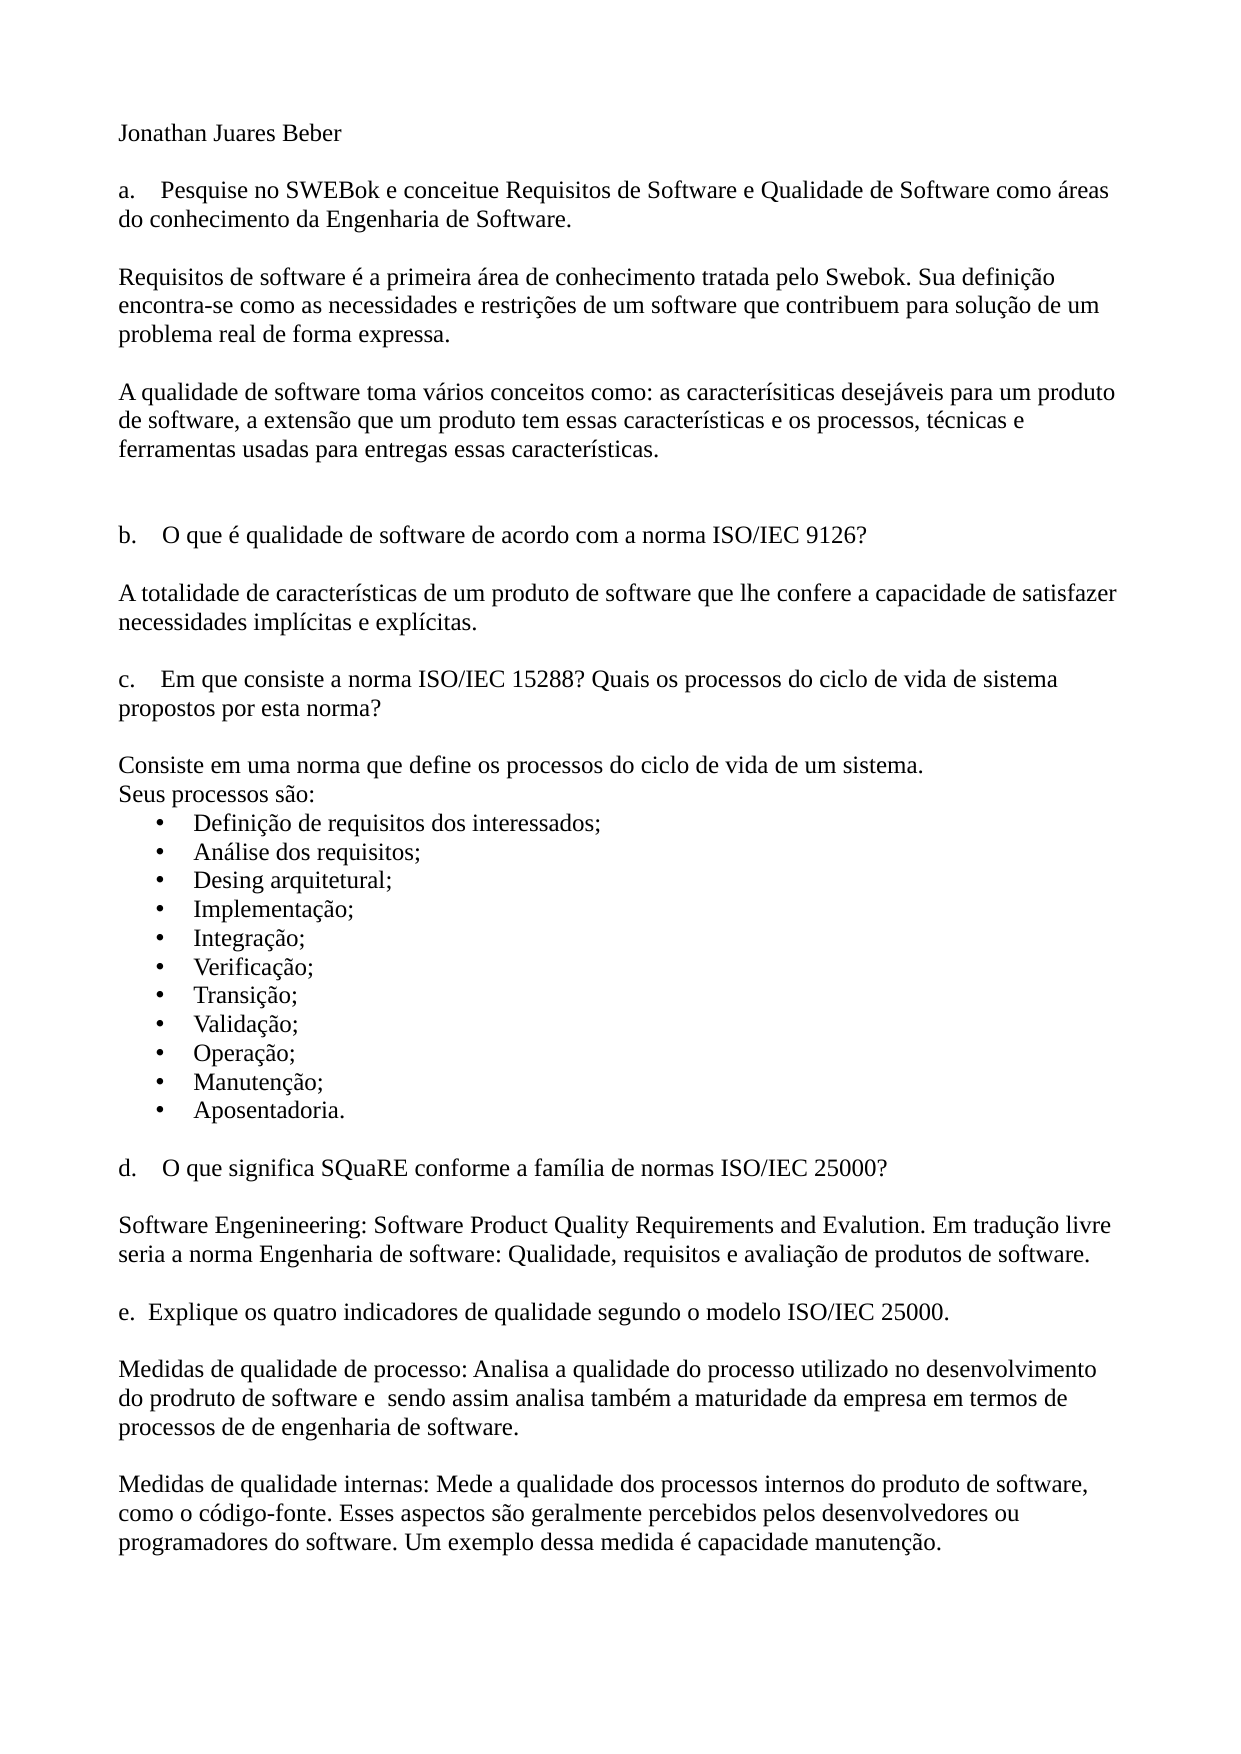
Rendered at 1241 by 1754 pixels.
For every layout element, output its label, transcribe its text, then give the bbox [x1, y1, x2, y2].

text Jonathan Juares Beber [118, 118, 1122, 147]
text c. Em que consiste a norma ISO/IEC 15288? Quais os processos do ciclo de vida de sistema propostos por esta norma? [118, 664, 1122, 722]
text Medidas de qualidade internas: Mede a qualidade dos processos internos do produto de software, como o código-fonte. Esses aspectos são geralmente percebidos pelos desenvolvedores ou programadores do software. Um exemplo dessa medida é capacidade manutenção. [118, 1469, 1122, 1556]
text A qualidade de software toma vários conceitos como: as caracterísiticas desejáveis para um produto de software, a extensão que um produto tem essas características e os processos, técnicas e ferramentas usadas para entregas essas características. [118, 377, 1122, 463]
list Análise dos requisitos; [156, 837, 1122, 866]
list Verificação; [156, 952, 1122, 981]
list Aposentadoria. [156, 1096, 1122, 1124]
text Software Engenineering: Software Product Quality Requirements and Evalution. Em tradução livre seria a norma Engenharia de software: Qualidade, requisitos e avaliação de produtos de software. [118, 1211, 1122, 1268]
text d. O que significa SQuaRE conforme a família de normas ISO/IEC 25000? [118, 1153, 1122, 1182]
text Consiste em uma norma que define os processos do ciclo de vida de um sistema. [118, 751, 1122, 779]
text e. Explique os quatro indicadores de qualidade segundo o modelo ISO/IEC 25000. [118, 1297, 1122, 1326]
list Implementação; [156, 894, 1122, 923]
list Desing arquitetural; [156, 866, 1122, 894]
text b. O que é qualidade de software de acordo com a norma ISO/IEC 9126? [118, 521, 1122, 549]
text Seus processos são: [118, 779, 1122, 808]
list Definição de requisitos dos interessados; [156, 808, 1122, 837]
text a. Pesquise no SWEBok e conceitue Requisitos de Software e Qualidade de Software como áreas do conhecimento da Engenharia de Software. [118, 176, 1122, 233]
text Medidas de qualidade de processo: Analisa a qualidade do processo utilizado no desenvolvimento do prodruto de software e sendo assim analisa também a maturidade da empresa em termos de processos de de engenharia de software. [118, 1354, 1122, 1441]
text Requisitos de software é a primeira área de conhecimento tratada pelo Swebok. Sua definição encontra-se como as necessidades e restrições de um software que contribuem para solução de um problema real de forma expressa. [118, 262, 1122, 348]
list Integração; [156, 923, 1122, 952]
list Validação; [156, 1009, 1122, 1038]
list Operação; [156, 1038, 1122, 1067]
list Transição; [156, 981, 1122, 1009]
list Manutenção; [156, 1067, 1122, 1096]
text A totalidade de características de um produto de software que lhe confere a capacidade de satisfazer necessidades implícitas e explícitas. [118, 578, 1122, 636]
